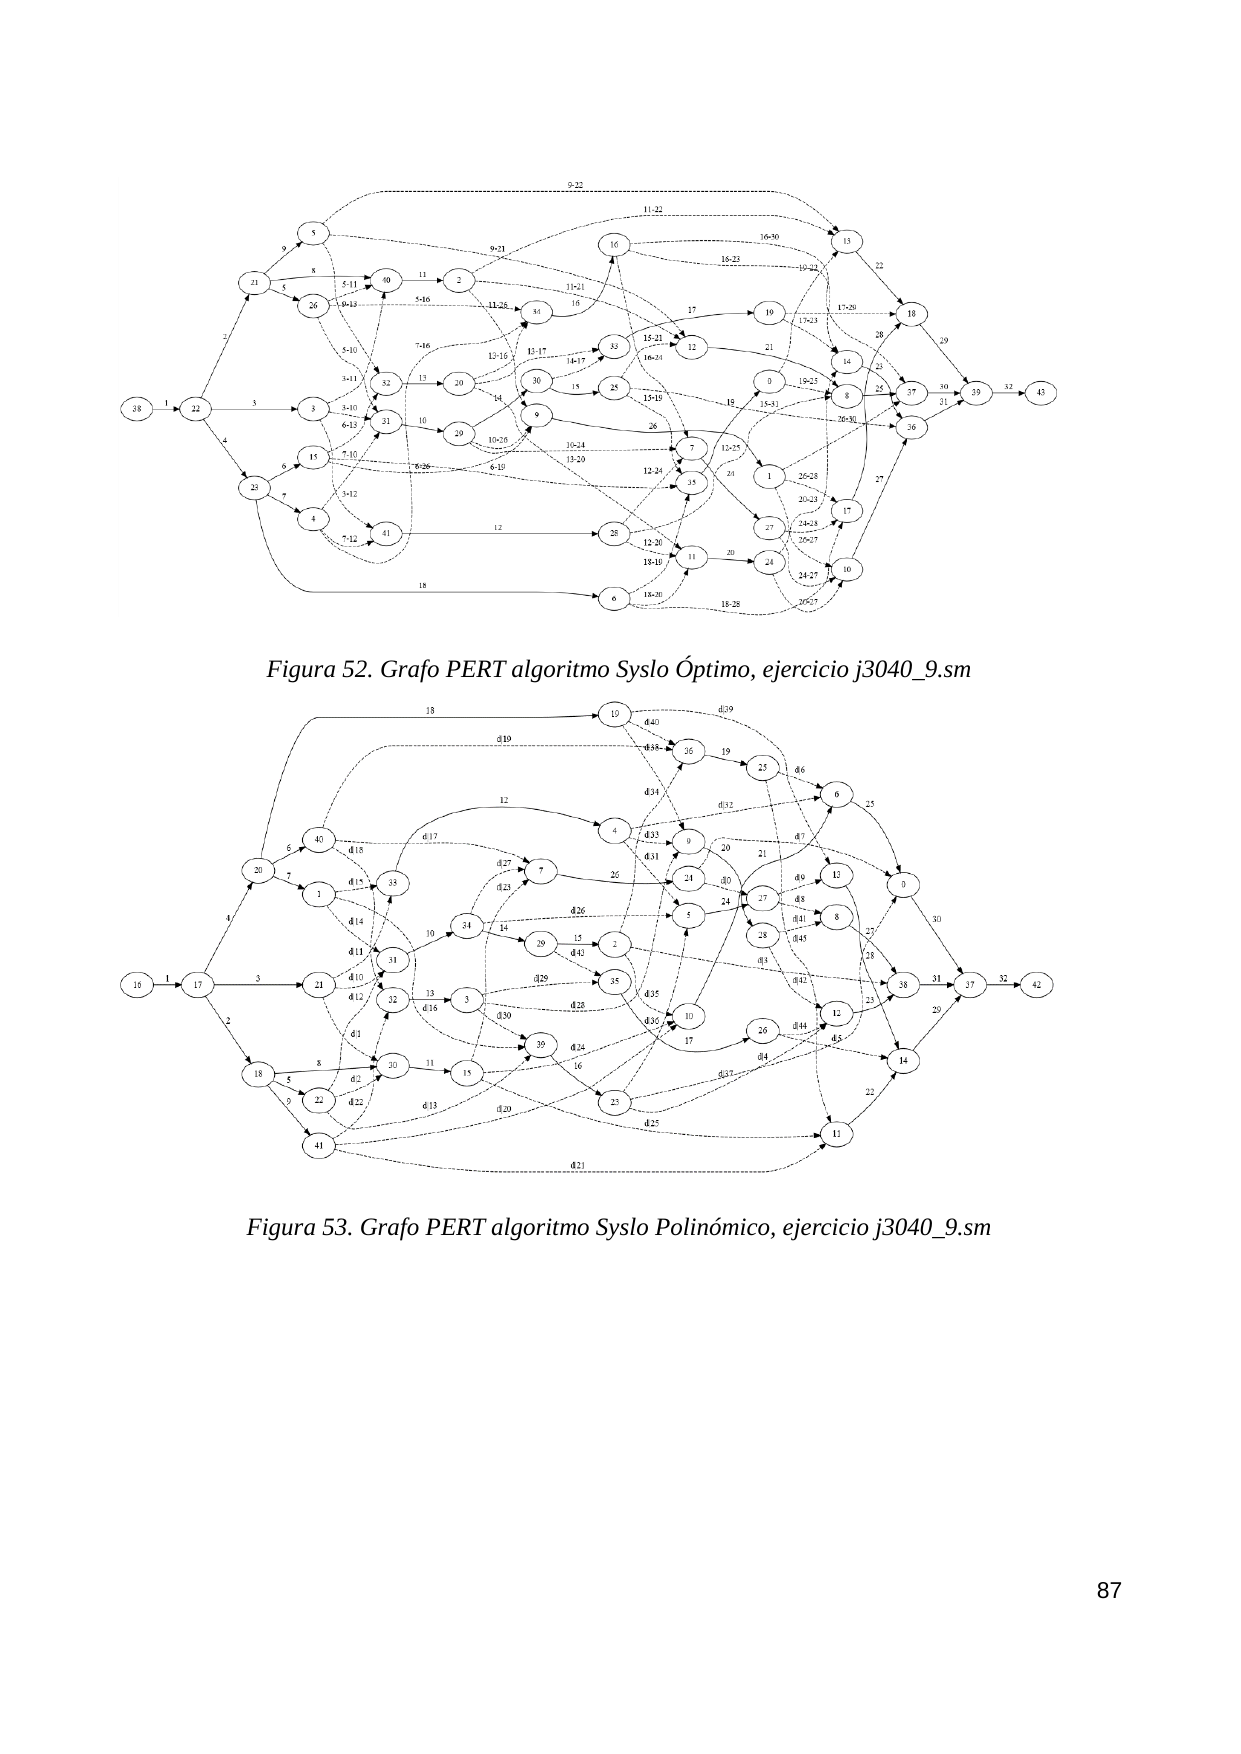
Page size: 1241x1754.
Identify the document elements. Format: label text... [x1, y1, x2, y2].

text Figura 53. Grafo PERT algoritmo Syslo Polinómico, ejercicio j3040_9.sm [118, 1212, 1122, 1240]
picture [118, 700, 1055, 1174]
picture [118, 177, 1059, 617]
text Figura 52. Grafo PERT algoritmo Syslo Óptimo, ejercicio j3040_9.sm [118, 654, 1122, 683]
